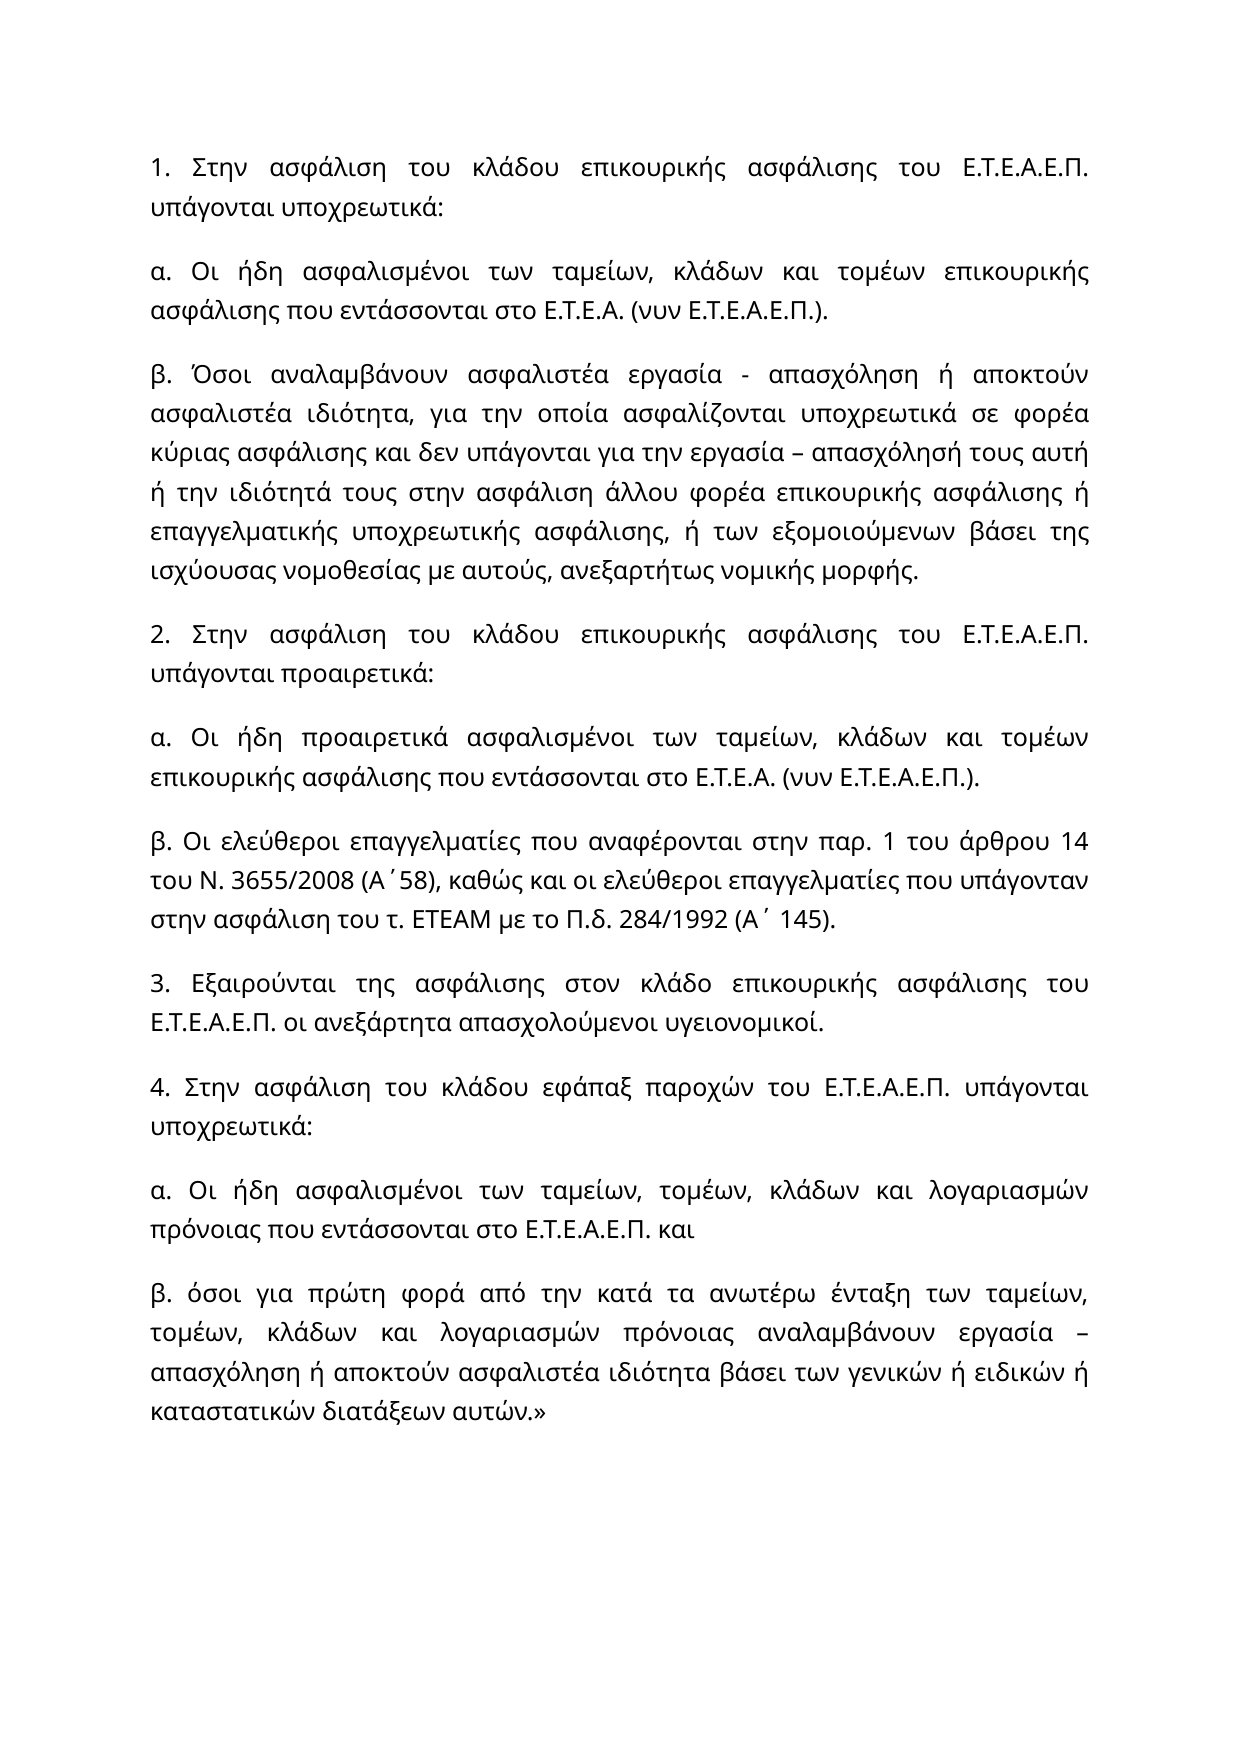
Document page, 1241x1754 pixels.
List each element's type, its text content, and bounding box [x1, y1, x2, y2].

text α. Οι ήδη προαιρετικά ασφαλισμένοι των ταμείων, κλάδων και τομέων επικουρικής ασφάλισης που εντάσσονται στο Ε.Τ.Ε.Α. (νυν Ε.Τ.Ε.Α.Ε.Π.). [150, 720, 1090, 793]
text β. Όσοι αναλαμβάνουν ασφαλιστέα εργασία - απασχόληση ή αποκτούν ασφαλιστέα ιδιότητα, για την οποία ασφαλίζονται υποχρεωτικά σε φορέα κύριας ασφάλισης και δεν υπάγονται για την εργασία – απασχόλησή τους αυτή ή την ιδιότητά τους στην ασφάλιση άλλου φορέα επικουρικής ασφάλισης ή επαγγελματικής υποχρεωτικής ασφάλισης, ή των εξομοιούμενων βάσει της ισχύουσας νομοθεσίας με αυτούς, ανεξαρτήτως νομικής μορφής. [150, 357, 1090, 587]
text 3. Εξαιρούνται της ασφάλισης στον κλάδο επικουρικής ασφάλισης του Ε.Τ.Ε.Α.Ε.Π. οι ανεξάρτητα απασχολούμενοι υγειονομικοί. [150, 966, 1090, 1039]
text α. Οι ήδη ασφαλισμένοι των ταμείων, κλάδων και τομέων επικουρικής ασφάλισης που εντάσσονται στο Ε.Τ.Ε.Α. (νυν Ε.Τ.Ε.Α.Ε.Π.). [150, 253, 1090, 327]
text 1. Στην ασφάλιση του κλάδου επικουρικής ασφάλισης του Ε.Τ.Ε.Α.Ε.Π. υπάγονται υποχρεωτικά: [150, 150, 1090, 223]
text β. όσοι για πρώτη φορά από την κατά τα ανωτέρω ένταξη των ταμείων, τομέων, κλάδων και λογαριασμών πρόνοιας αναλαμβάνουν εργασία – απασχόληση ή αποκτούν ασφαλιστέα ιδιότητα βάσει των γενικών ή ειδικών ή καταστατικών διατάξεων αυτών.» [150, 1276, 1090, 1427]
text α. Οι ήδη ασφαλισμένοι των ταμείων, τομέων, κλάδων και λογαριασμών πρόνοιας που εντάσσονται στο Ε.Τ.Ε.Α.Ε.Π. και [150, 1172, 1090, 1246]
text 2. Στην ασφάλιση του κλάδου επικουρικής ασφάλισης του Ε.Τ.Ε.Α.Ε.Π. υπάγονται προαιρετικά: [150, 617, 1090, 690]
text 4. Στην ασφάλιση του κλάδου εφάπαξ παροχών του Ε.Τ.Ε.Α.Ε.Π. υπάγονται υποχρεωτικά: [150, 1069, 1090, 1142]
text β. Οι ελεύθεροι επαγγελματίες που αναφέρονται στην παρ. 1 του άρθρου 14 του Ν. 3655/2008 (Α΄58), καθώς και οι ελεύθεροι επαγγελματίες που υπάγονταν στην ασφάλιση του τ. ΕΤΕΑΜ με το Π.δ. 284/1992 (Α΄ 145). [150, 823, 1090, 936]
